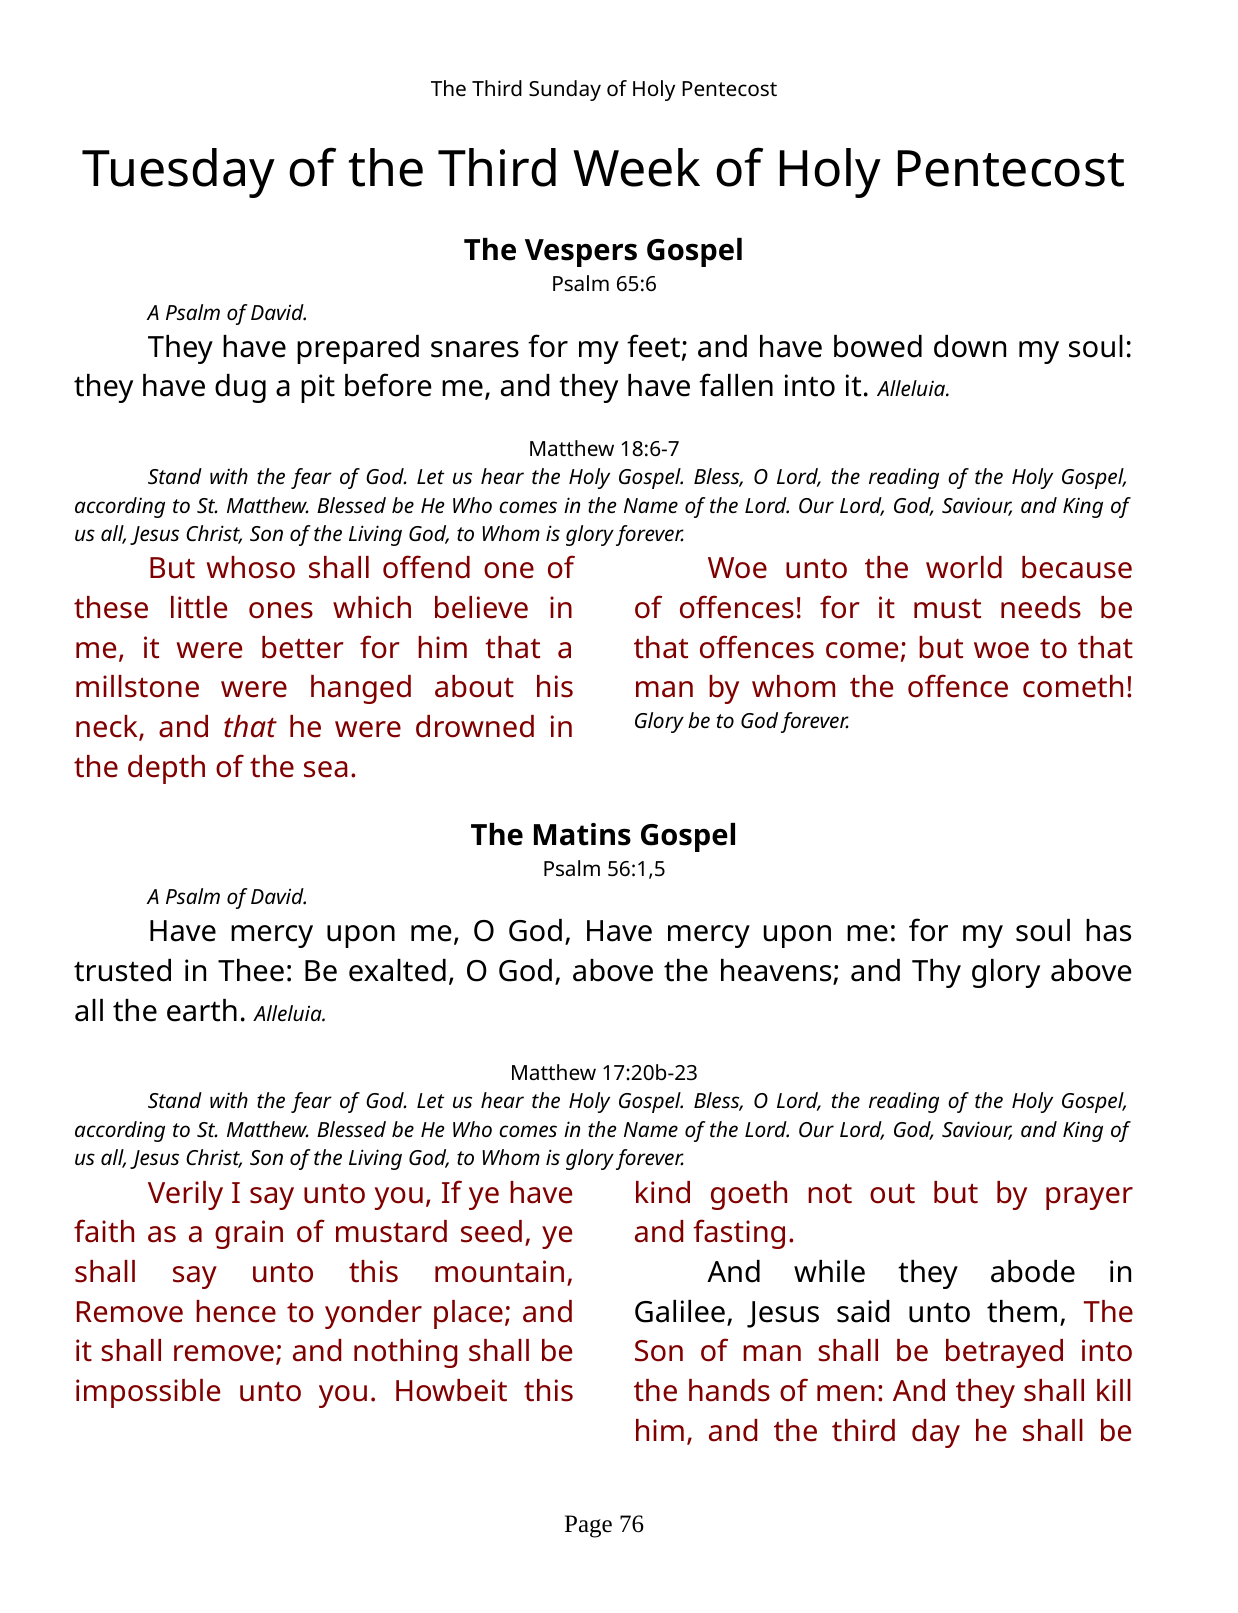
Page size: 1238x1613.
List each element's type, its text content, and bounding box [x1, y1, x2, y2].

text Stand with the fear of God. Let us hear the Holy Gospel. Bless, O Lord, the reading of the Holy Gospel, according to St. Matthew. Blessed be He Who comes in the Name of the Lord. Our Lord, God, Saviour, and King of us all, Jesus Christ, Son of the Living God, to Whom is glory forever. [74, 462, 1134, 548]
text Woe unto the world because of offences! for it must needs be that offences come; but woe to that man by whom the offence cometh! Glory be to God forever. [633, 548, 1134, 735]
text They have prepared snares for my feet; and have bowed down my soul: they have dug a pit before me, and they have fallen into it. Alleluia. [74, 326, 1134, 405]
text Psalm 65:6 [74, 269, 1134, 298]
text Stand with the fear of God. Let us hear the Holy Gospel. Bless, O Lord, the reading of the Holy Gospel, according to St. Matthew. Blessed be He Who comes in the Name of the Lord. Our Lord, God, Saviour, and King of us all, Jesus Christ, Son of the Living God, to Whom is glory forever. [74, 1087, 1134, 1172]
text Tuesday of the Third Week of Holy Pentecost [74, 133, 1134, 201]
text Verily I say unto you, If ye have faith as a grain of mustard seed, ye shall say unto this mountain, Remove hence to yonder place; and it shall remove; and nothing shall be impossible unto you. Howbeit this [74, 1172, 574, 1410]
text But whoso shall offend one of these little ones which believe in me, it were better for him that a millstone were hanged about his neck, and that he were drowned in the depth of the sea. [74, 548, 574, 786]
text Psalm 56:1,5 [74, 854, 1134, 882]
text The Third Sunday of Holy Pentecost [72, 74, 1135, 102]
text A Psalm of David. [74, 298, 1134, 326]
text kind goeth not out but by prayer and fasting. [633, 1172, 1134, 1251]
text Have mercy upon me, O God, Have mercy upon me: for my soul has trusted in Thee: Be exalted, O God, above the heavens; and Thy glory above all the earth. Alleluia. [74, 911, 1134, 1030]
text Matthew 17:20b-23 [74, 1058, 1134, 1087]
text The Vespers Gospel [74, 229, 1134, 269]
text A Psalm of David. [74, 882, 1134, 911]
text Matthew 18:6-7 [74, 434, 1134, 462]
text The Matins Gospel [74, 814, 1134, 854]
text And while they abode in Galilee, Jesus said unto them, The Son of man shall be betrayed into the hands of men: And they shall kill him, and the third day he shall be [633, 1251, 1134, 1450]
